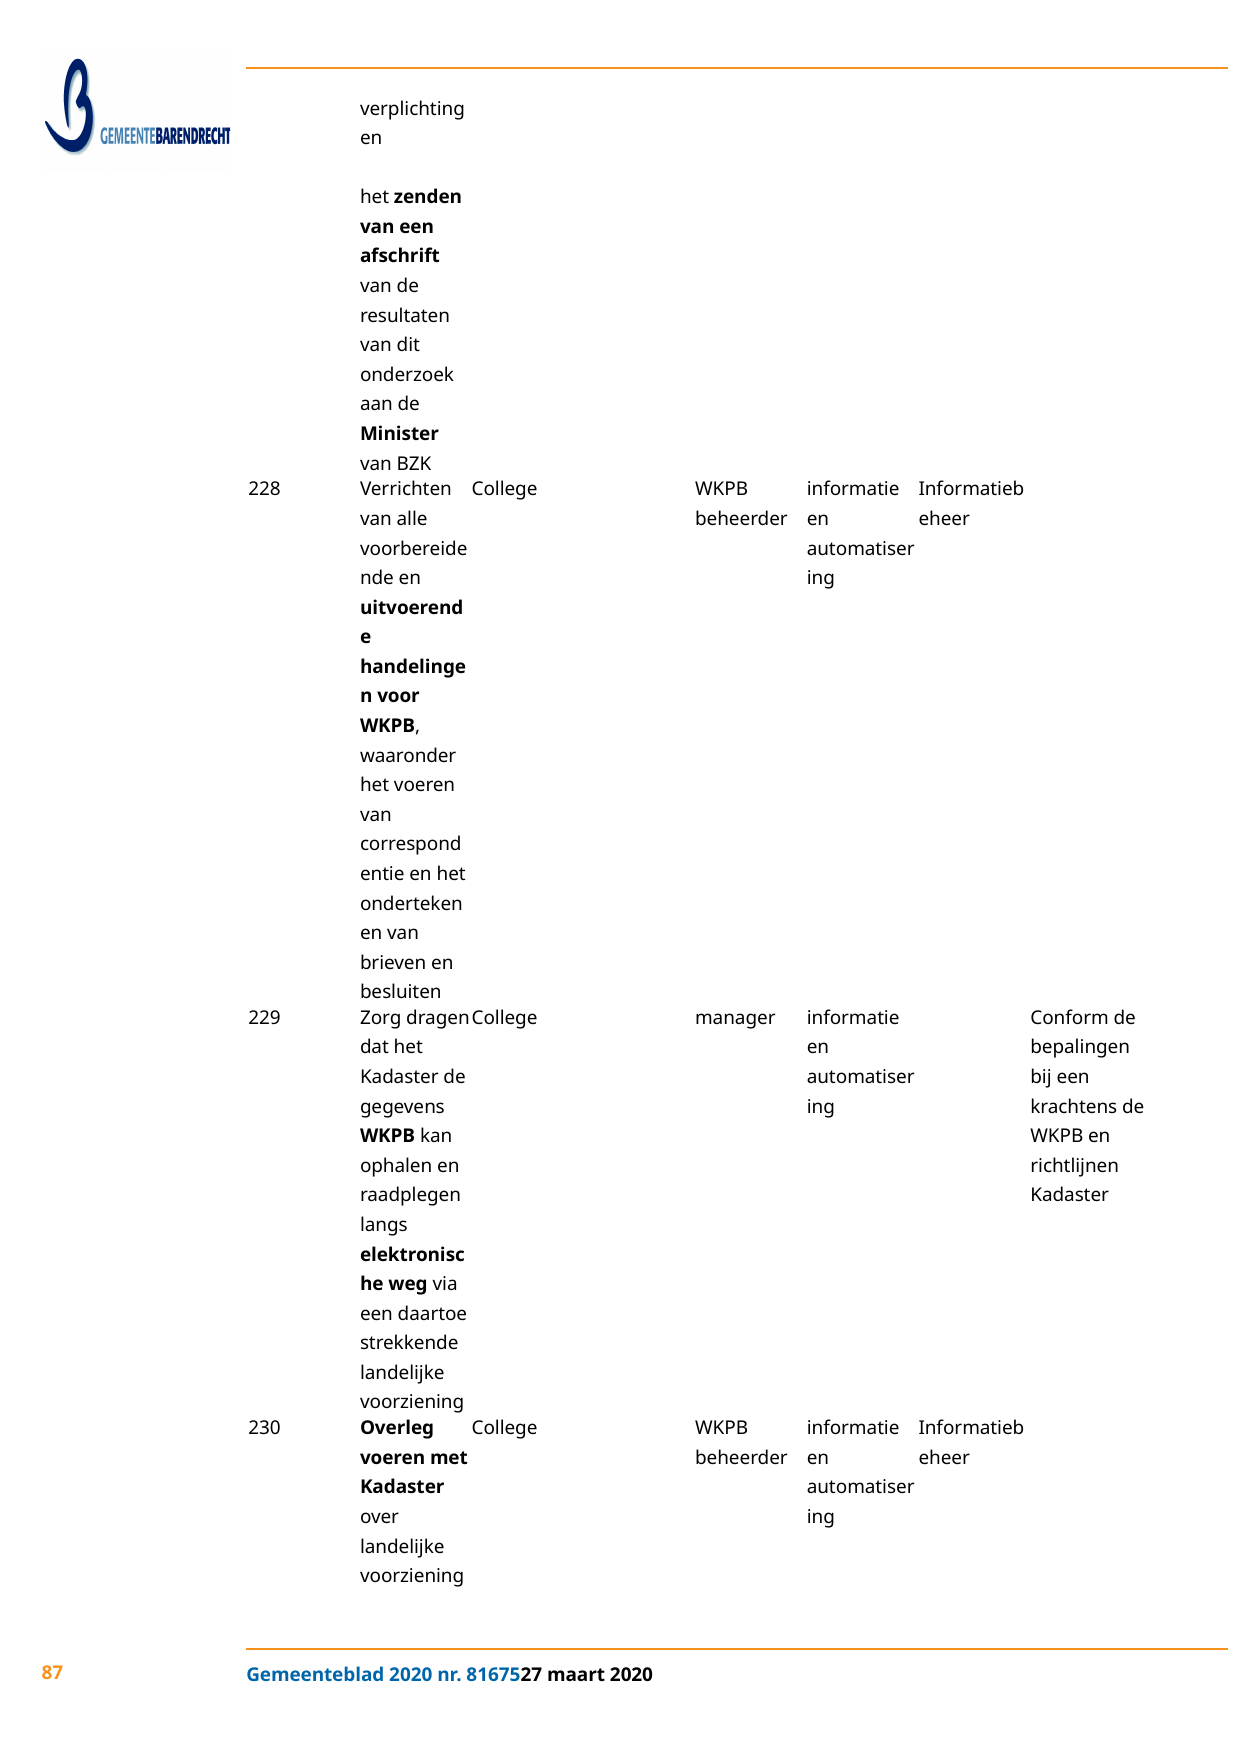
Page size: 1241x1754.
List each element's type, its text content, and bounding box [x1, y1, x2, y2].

table_cell informatie en automatisering [807, 1004, 918, 1414]
picture [41, 47, 231, 172]
table_cell 229 [248, 1004, 360, 1414]
table_cell [583, 95, 695, 476]
table_cell [918, 1004, 1030, 1414]
table_cell Informatiebeheer [918, 476, 1030, 1004]
table_cell WKPB beheerder [695, 1415, 807, 1588]
table_cell Overleg voeren met Kadaster over landelijke voorziening [360, 1415, 471, 1588]
table_cell Verrichten van alle voorbereidende en uitvoerende handelingen voor WKPB, waaronder het voeren van correspondentie en het ondertekenen van brieven en besluiten [360, 476, 471, 1004]
table_cell [1030, 476, 1152, 1004]
table_cell Zorg dragen dat het Kadaster de gegevens WKPB kan ophalen en raadplegen langs elektronische weg via een daartoe strekkende landelijke voorziening [360, 1004, 471, 1414]
table_cell [918, 95, 1030, 476]
table_cell [583, 1415, 695, 1588]
table_cell College [471, 476, 583, 1004]
table_cell manager [695, 1004, 807, 1414]
table_cell [695, 95, 807, 476]
table_cell verplichtingen het zenden van een afschrift van de resultaten van dit onderzoek aan de Minister van BZK [360, 95, 471, 476]
table_cell [807, 95, 918, 476]
table_cell [583, 476, 695, 1004]
table_cell [471, 95, 583, 476]
table_cell [248, 95, 360, 476]
table_cell 230 [248, 1415, 360, 1588]
table_cell Conform de bepalingen bij een krachtens de WKPB en richtlijnen Kadaster [1030, 1004, 1152, 1414]
table_cell College [471, 1415, 583, 1588]
table_cell [583, 1004, 695, 1414]
table_cell Informatiebeheer [918, 1415, 1030, 1588]
table_cell WKPB beheerder [695, 476, 807, 1004]
table_cell [1030, 1415, 1152, 1588]
table_cell informatie en automatisering [807, 1415, 918, 1588]
table_cell 228 [248, 476, 360, 1004]
table_cell College [471, 1004, 583, 1414]
table_cell informatie en automatisering [807, 476, 918, 1004]
table_cell [1030, 95, 1152, 476]
